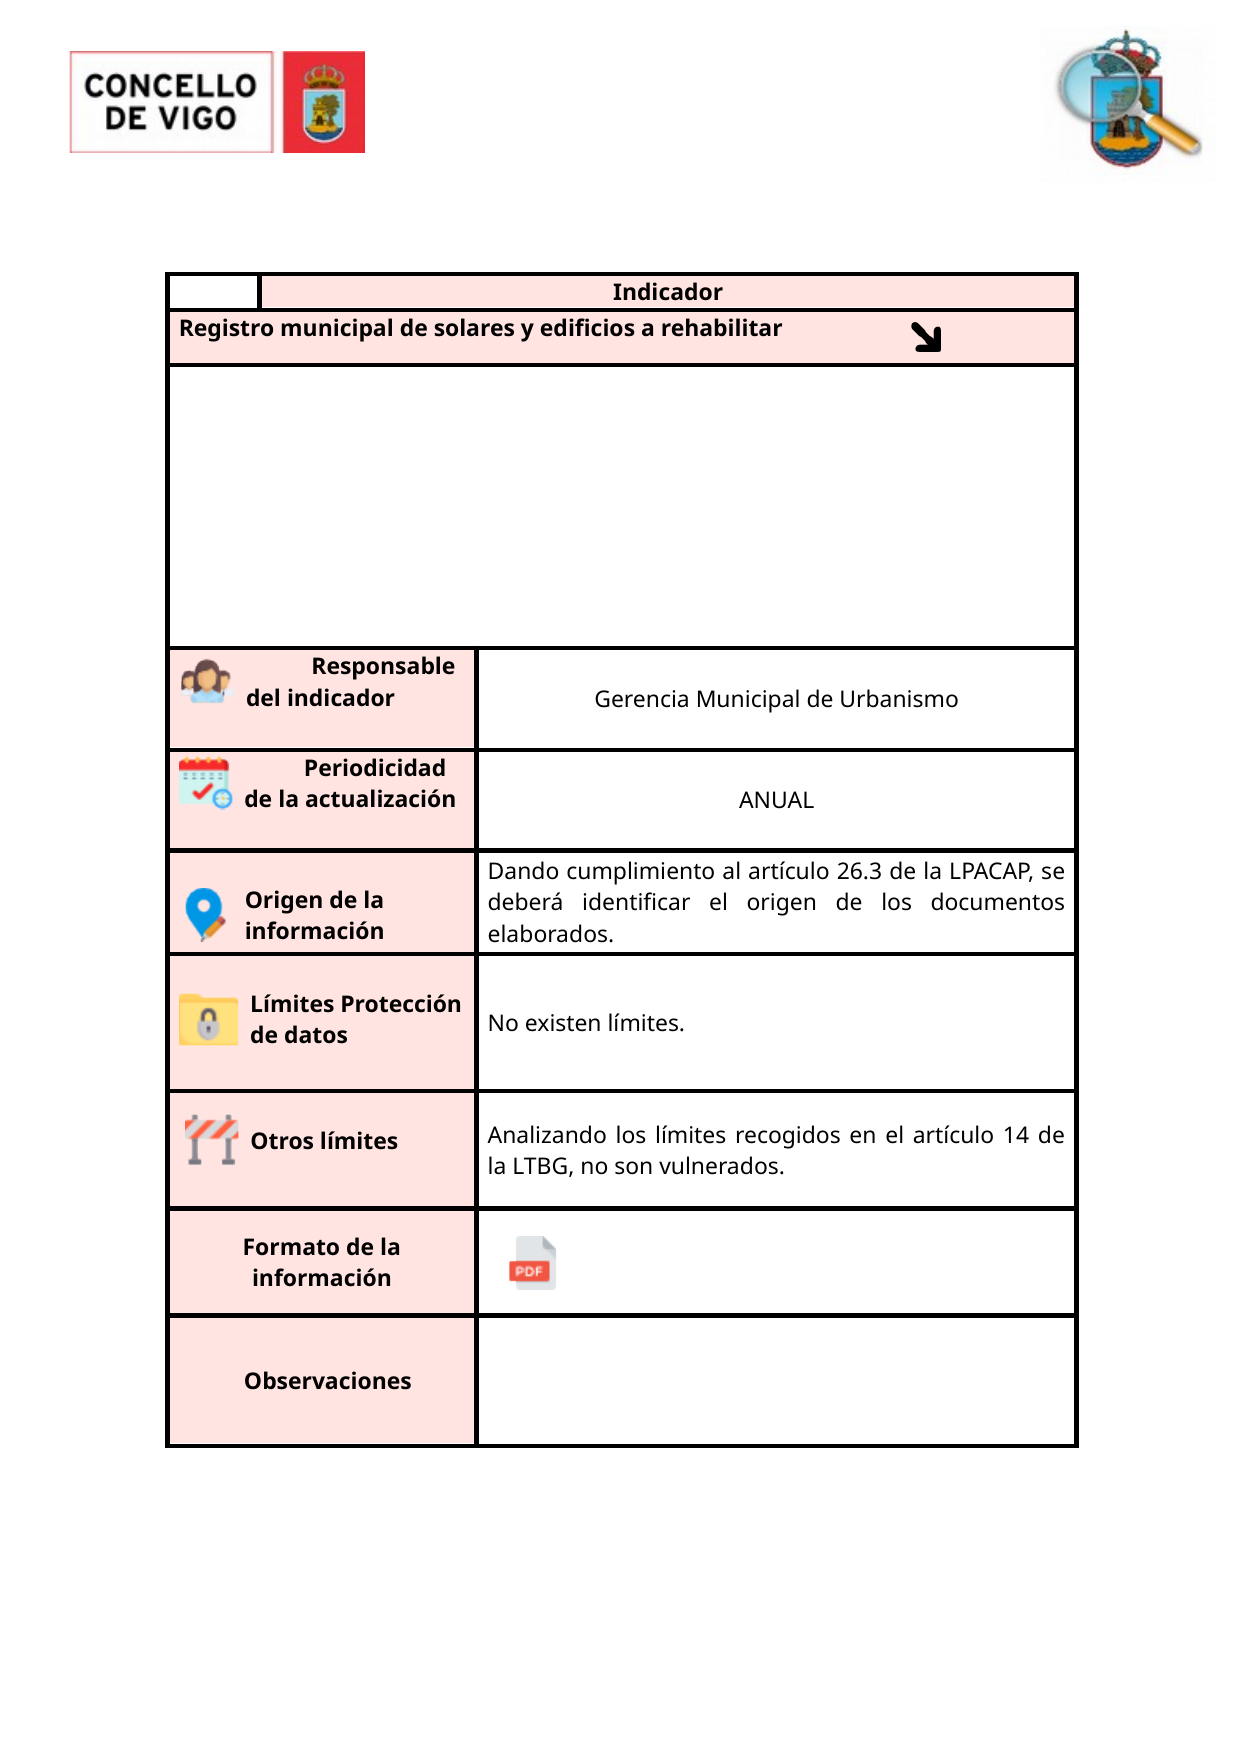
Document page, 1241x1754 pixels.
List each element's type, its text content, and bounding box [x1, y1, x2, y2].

table_cell Registro municipal de solares y edificios a rehabilitar [170, 312, 1074, 363]
table_cell Observaciones [170, 1318, 474, 1443]
table_cell Formato de la información [170, 1211, 474, 1313]
picture [69, 51, 365, 153]
picture [1040, 26, 1218, 186]
table_header Indicador [262, 276, 1074, 307]
picture [181, 655, 234, 709]
table_cell Responsable del indicador [170, 650, 474, 747]
table_header [170, 276, 257, 307]
table_cell Analizando los límites recogidos en el artículo 14 de la LTBG, no son vulnerados. [479, 1093, 1074, 1206]
picture [179, 990, 239, 1050]
picture [506, 1236, 560, 1290]
table_cell ANUAL [479, 752, 1074, 848]
picture [185, 1113, 239, 1167]
table_cell [479, 1211, 1074, 1313]
table_cell Origen de la información [170, 853, 474, 952]
table_cell [170, 367, 1074, 646]
table_cell Gerencia Municipal de Urbanismo [479, 650, 1074, 747]
table_cell [479, 1318, 1074, 1443]
table_cell Periodicidad de la actualización [170, 752, 474, 848]
picture [179, 756, 233, 810]
table_cell Límites Protección de datos [170, 956, 474, 1089]
picture [179, 888, 233, 942]
table_cell Otros límites [170, 1093, 474, 1206]
table_cell Dando cumplimiento al artículo 26.3 de la LPACAP, se deberá identificar el origen de los documentos elaborados. [479, 853, 1074, 952]
table_cell No existen límites. [479, 956, 1074, 1089]
picture [911, 322, 941, 352]
picture [197, 900, 211, 912]
